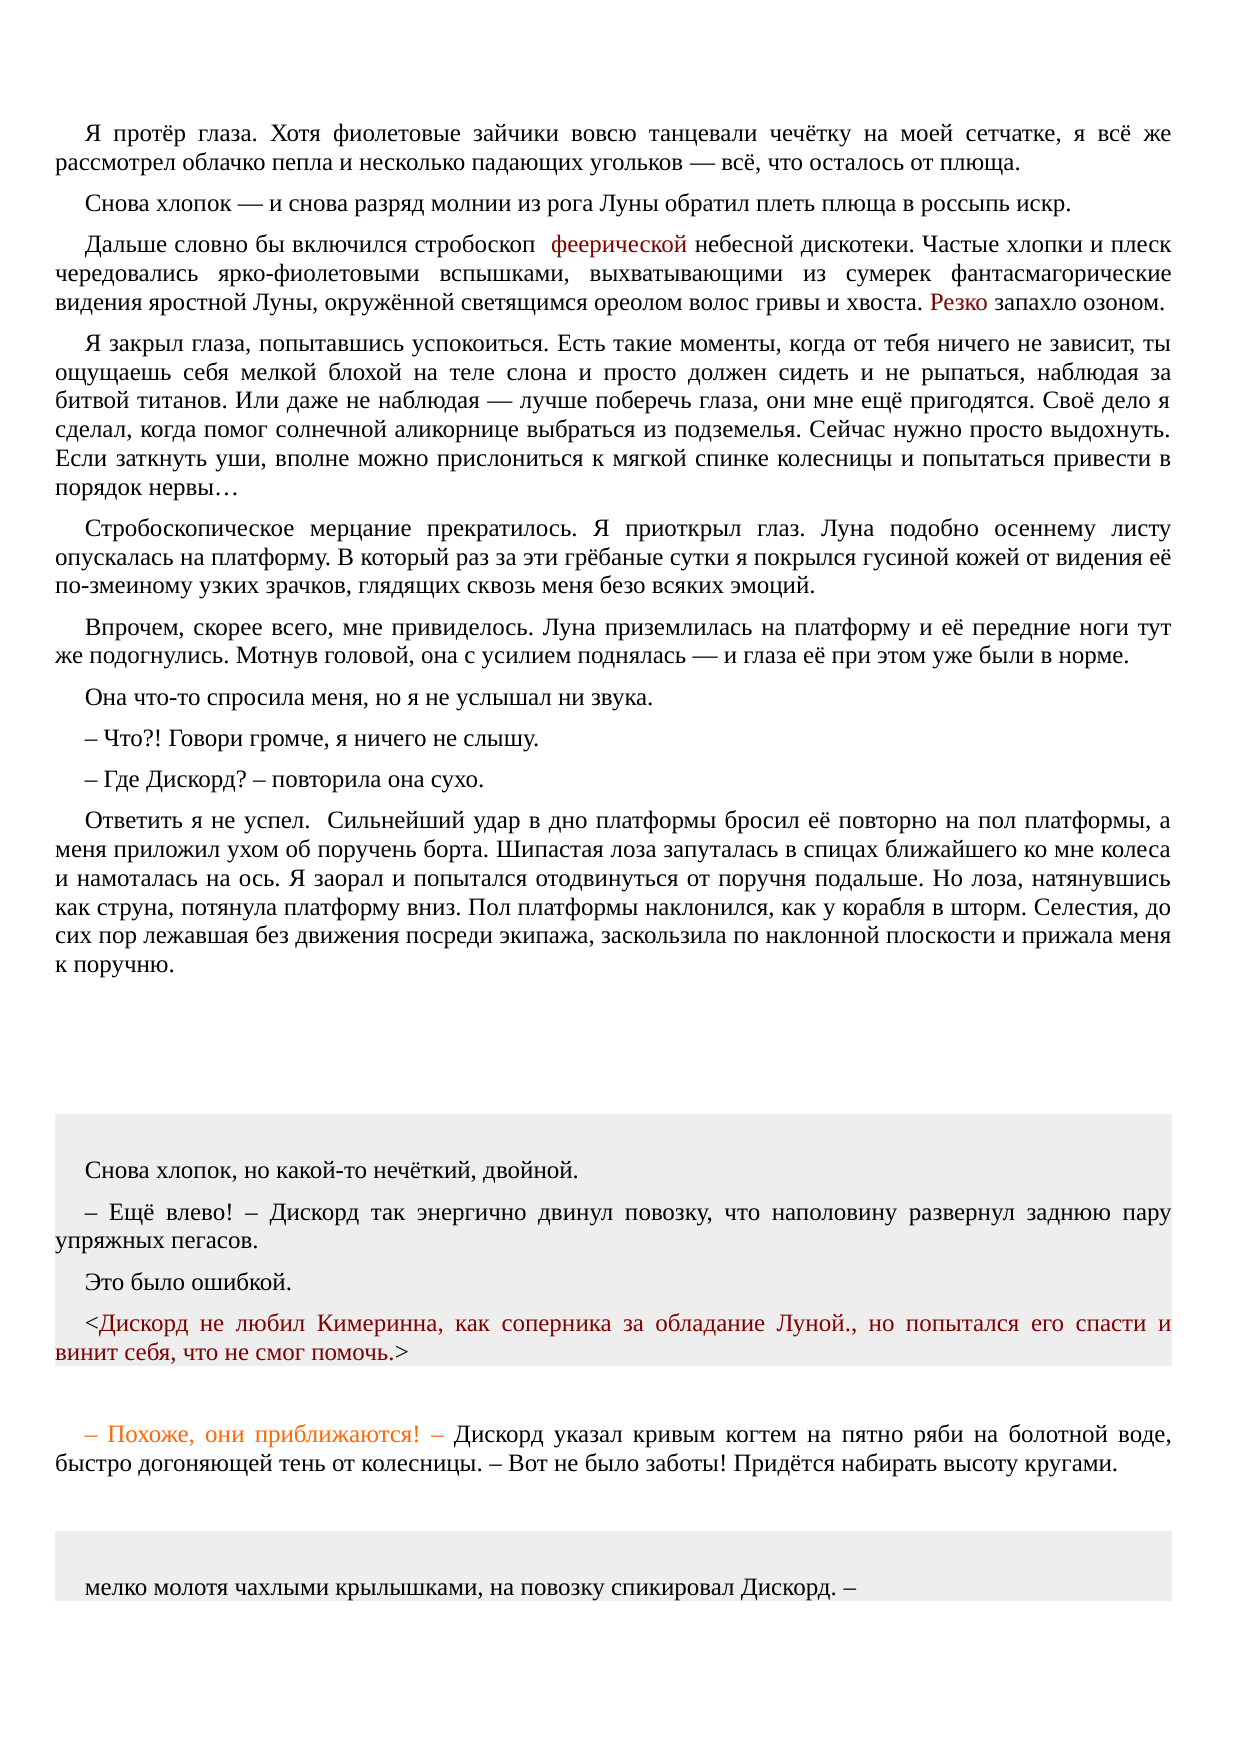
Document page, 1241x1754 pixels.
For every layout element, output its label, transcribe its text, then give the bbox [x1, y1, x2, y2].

text Ответить я не успел. Сильнейший удар в дно платформы бросил её повторно на пол платформы, а меня приложил ухом об поручень борта. Шипастая лоза запуталась в спицах ближайшего ко мне колеса и намоталась на ось. Я заорал и попытался отодвинуться от поручня подальше. Но лоза, натянувшись как струна, потянула платформу вниз. Пол платформы наклонился, как у корабля в шторм. Селестия, до сих пор лежавшая без движения посреди экипажа, заскользила по наклонной плоскости и прижала меня к поручню. [55, 806, 1172, 978]
text – Что?! Говори громче, я ничего не слышу. [55, 723, 1172, 752]
text Снова хлопок — и снова разряд молнии из рога Луны обратил плеть плюща в россыпь искр. [55, 188, 1172, 217]
text Я протёр глаза. Хотя фиолетовые зайчики вовсю танцевали чечётку на моей сетчатке, я всё же рассмотрел облачко пепла и несколько падающих угольков — всё, что осталось от плюща. [55, 118, 1172, 176]
text Дальше словно бы включился стробоскоп феерической небесной дискотеки. Частые хлопки и плеск чередовались ярко-фиолетовыми вспышками, выхватывающими из сумерек фантасмагорические видения яростной Луны, окружённой светящимся ореолом волос гривы и хвоста. Резко запахло озоном. [55, 229, 1172, 316]
text Впрочем, скорее всего, мне привиделось. Луна приземлилась на платформу и её передние ноги тут же подогнулись. Мотнув головой, она с усилием поднялась — и глаза её при этом уже были в норме. [55, 612, 1172, 669]
text <Дискорд не любил Кимеринна, как соперника за обладание Луной., но попытался его спасти и винит себя, что не смог помочь.> [55, 1308, 1172, 1366]
text Это было ошибкой. [55, 1267, 1172, 1296]
text Я закрыл глаза, попытавшись успокоиться. Есть такие моменты, когда от тебя ничего не зависит, ты ощущаешь себя мелкой блохой на теле слона и просто должен сидеть и не рыпаться, наблюдая за битвой титанов. Или даже не наблюдая — лучше поберечь глаза, они мне ещё пригодятся. Своё дело я сделал, когда помог солнечной аликорнице выбраться из подземелья. Сейчас нужно просто выдохнуть. Если заткнуть уши, вполне можно прислониться к мягкой спинке колесницы и попытаться привести в порядок нервы… [55, 328, 1172, 501]
text – Где Дискорд? – повторила она сухо. [55, 764, 1172, 793]
text – Ещё влево! – Дискорд так энергично двинул повозку, что наполовину развернул заднюю пару упряжных пегасов. [55, 1197, 1172, 1254]
text – Похоже, они приближаются! – Дискорд указал кривым когтем на пятно ряби на болотной воде, быстро догоняющей тень от колесницы. – Вот не было заботы! Придётся набирать высоту кругами. [55, 1419, 1172, 1477]
text Она что-то спросила меня, но я не услышал ни звука. [55, 682, 1172, 711]
text Снова хлопок, но какой-то нечёткий, двойной. [55, 1156, 1172, 1184]
text мелко молотя чахлыми крылышками, на повозку спикировал Дискорд. – [55, 1572, 1172, 1601]
text Стробоскопическое мерцание прекратилось. Я приоткрыл глаз. Луна подобно осеннему листу опускалась на платформу. В который раз за эти грёбаные сутки я покрылся гусиной кожей от видения её по-змеиному узких зрачков, глядящих сквозь меня безо всяких эмоций. [55, 513, 1172, 599]
